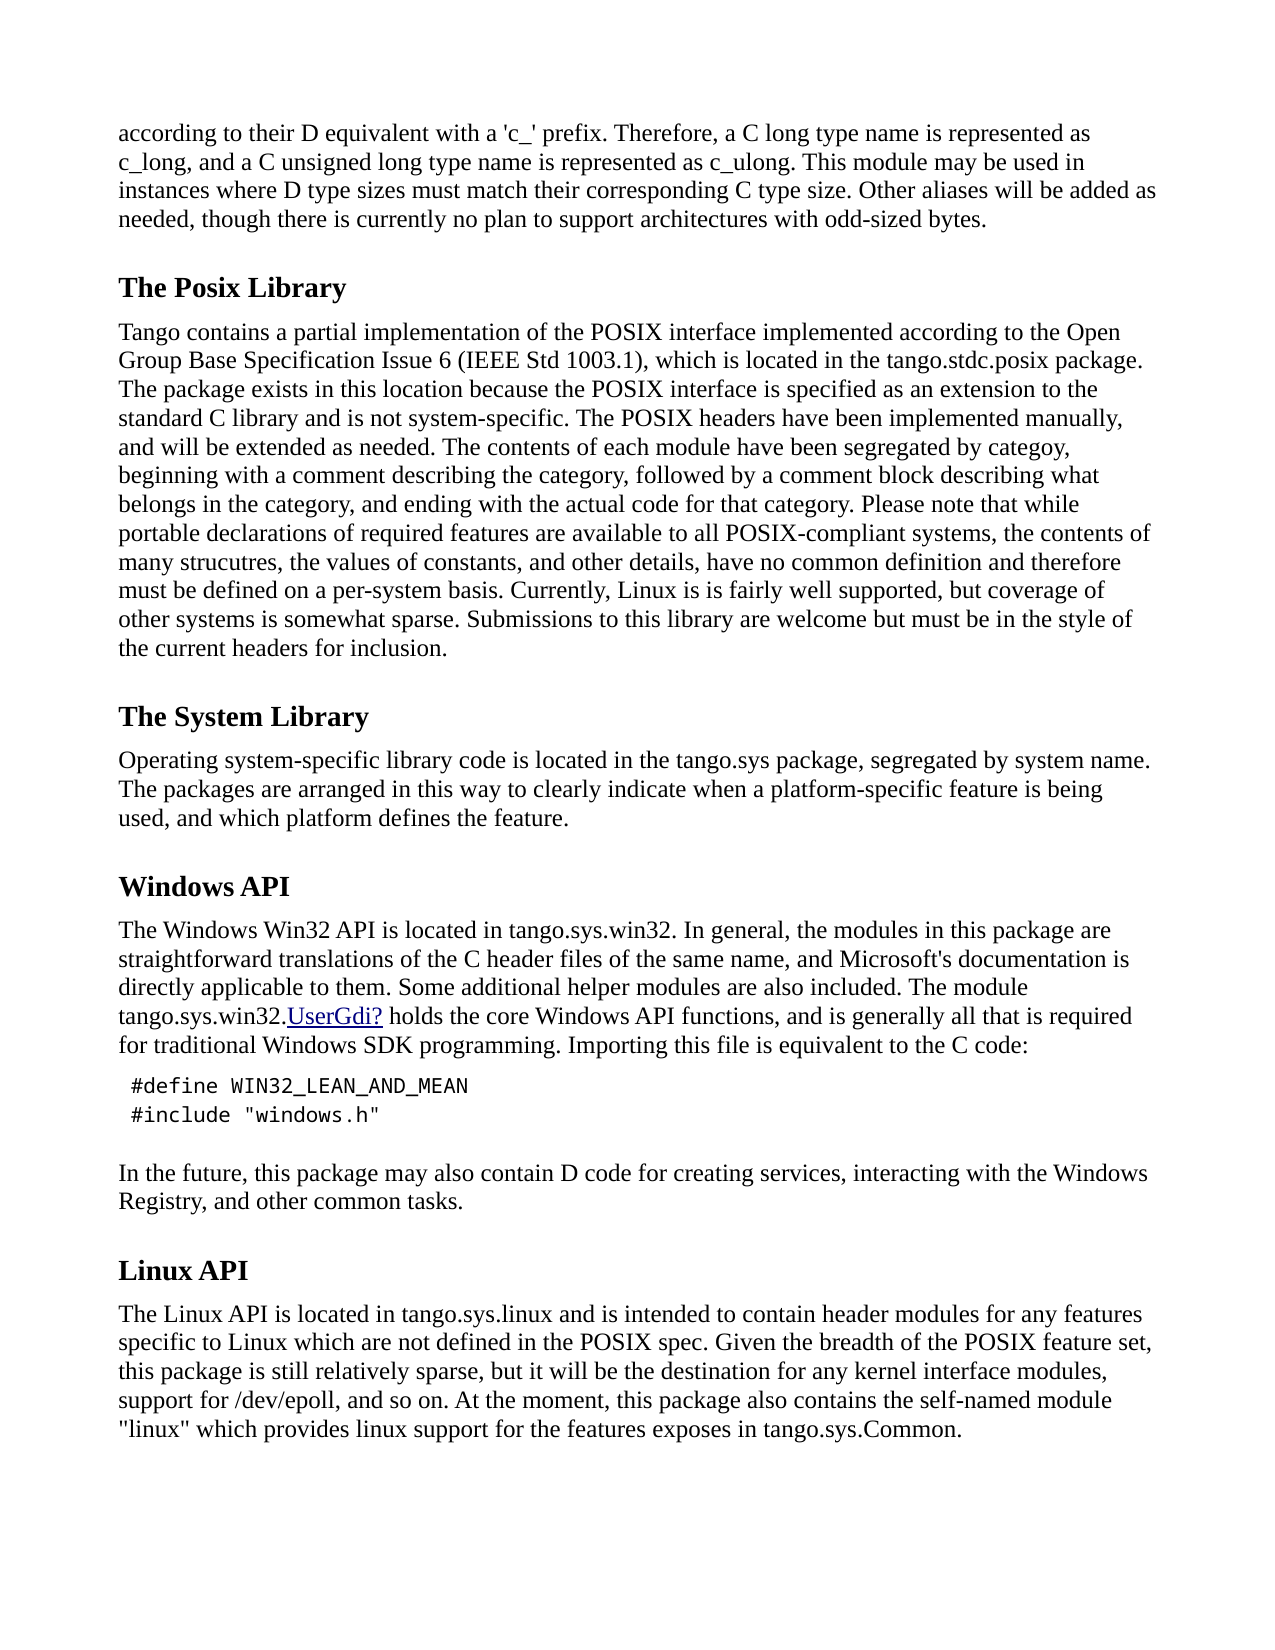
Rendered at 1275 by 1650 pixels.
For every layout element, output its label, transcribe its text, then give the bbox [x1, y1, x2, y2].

subtitle Windows API [118, 869, 1157, 902]
text according to their D equivalent with a 'c_' prefix. Therefore, a C long type name is represented as c_long, and a C unsigned long type name is represented as c_ulong. This module may be used in instances where D type sizes must match their corresponding C type size. Other aliases will be added as needed, though there is currently no plan to support architectures with odd-sized bytes. [118, 118, 1157, 233]
text Operating system-specific library code is located in the tango.sys package, segregated by system name. The packages are arranged in this way to clearly indicate when a platform-specific feature is being used, and which platform defines the feature. [118, 745, 1157, 831]
subtitle The System Library [118, 699, 1157, 733]
text The Linux API is located in tango.sys.linux and is intended to contain header modules for any features specific to Linux which are not defined in the POSIX spec. Given the breadth of the POSIX feature set, this package is still relatively sparse, but it will be the destination for any kernel interface modules, support for /dev/epoll, and so on. At the moment, this package also contains the self-named module "linux" which provides linux support for the features exposes in tango.sys.Common. [118, 1299, 1157, 1442]
subtitle The Posix Library [118, 271, 1157, 304]
text Tango contains a partial implementation of the POSIX interface implemented according to the Open Group Base Specification Issue 6 (IEEE Std 1003.1), which is located in the tango.stdc.posix package. The package exists in this location because the POSIX interface is specified as an extension to the standard C library and is not system-specific. The POSIX headers have been implemented manually, and will be extended as needed. The contents of each module have been segregated by categoy, beginning with a comment describing the category, followed by a comment block describing what belongs in the category, and ending with the actual code for that category. Please note that while portable declarations of required features are available to all POSIX-compliant systems, the contents of many strucutres, the values of constants, and other details, have no common definition and therefore must be defined on a per-system basis. Currently, Linux is is fairly well supported, but coverage of other systems is somewhat sparse. Submissions to this library are welcome but must be in the style of the current headers for inclusion. [118, 317, 1157, 662]
text #define WIN32_LEAN_AND_MEAN [118, 1071, 1157, 1100]
subtitle Linux API [118, 1253, 1157, 1286]
text #include "windows.h" [118, 1100, 1157, 1128]
text In the future, this package may also contain D code for creating services, interacting with the Windows Registry, and other common tasks. [118, 1158, 1157, 1215]
text The Windows Win32 API is located in tango.sys.win32. In general, the modules in this package are straightforward translations of the C header files of the same name, and Microsoft's documentation is directly applicable to them. Some additional helper modules are also included. The module tango.sys.win32.UserGdi? holds the core Windows API functions, and is generally all that is required for traditional Windows SDK programming. Importing this file is equivalent to the C code: [118, 915, 1157, 1059]
